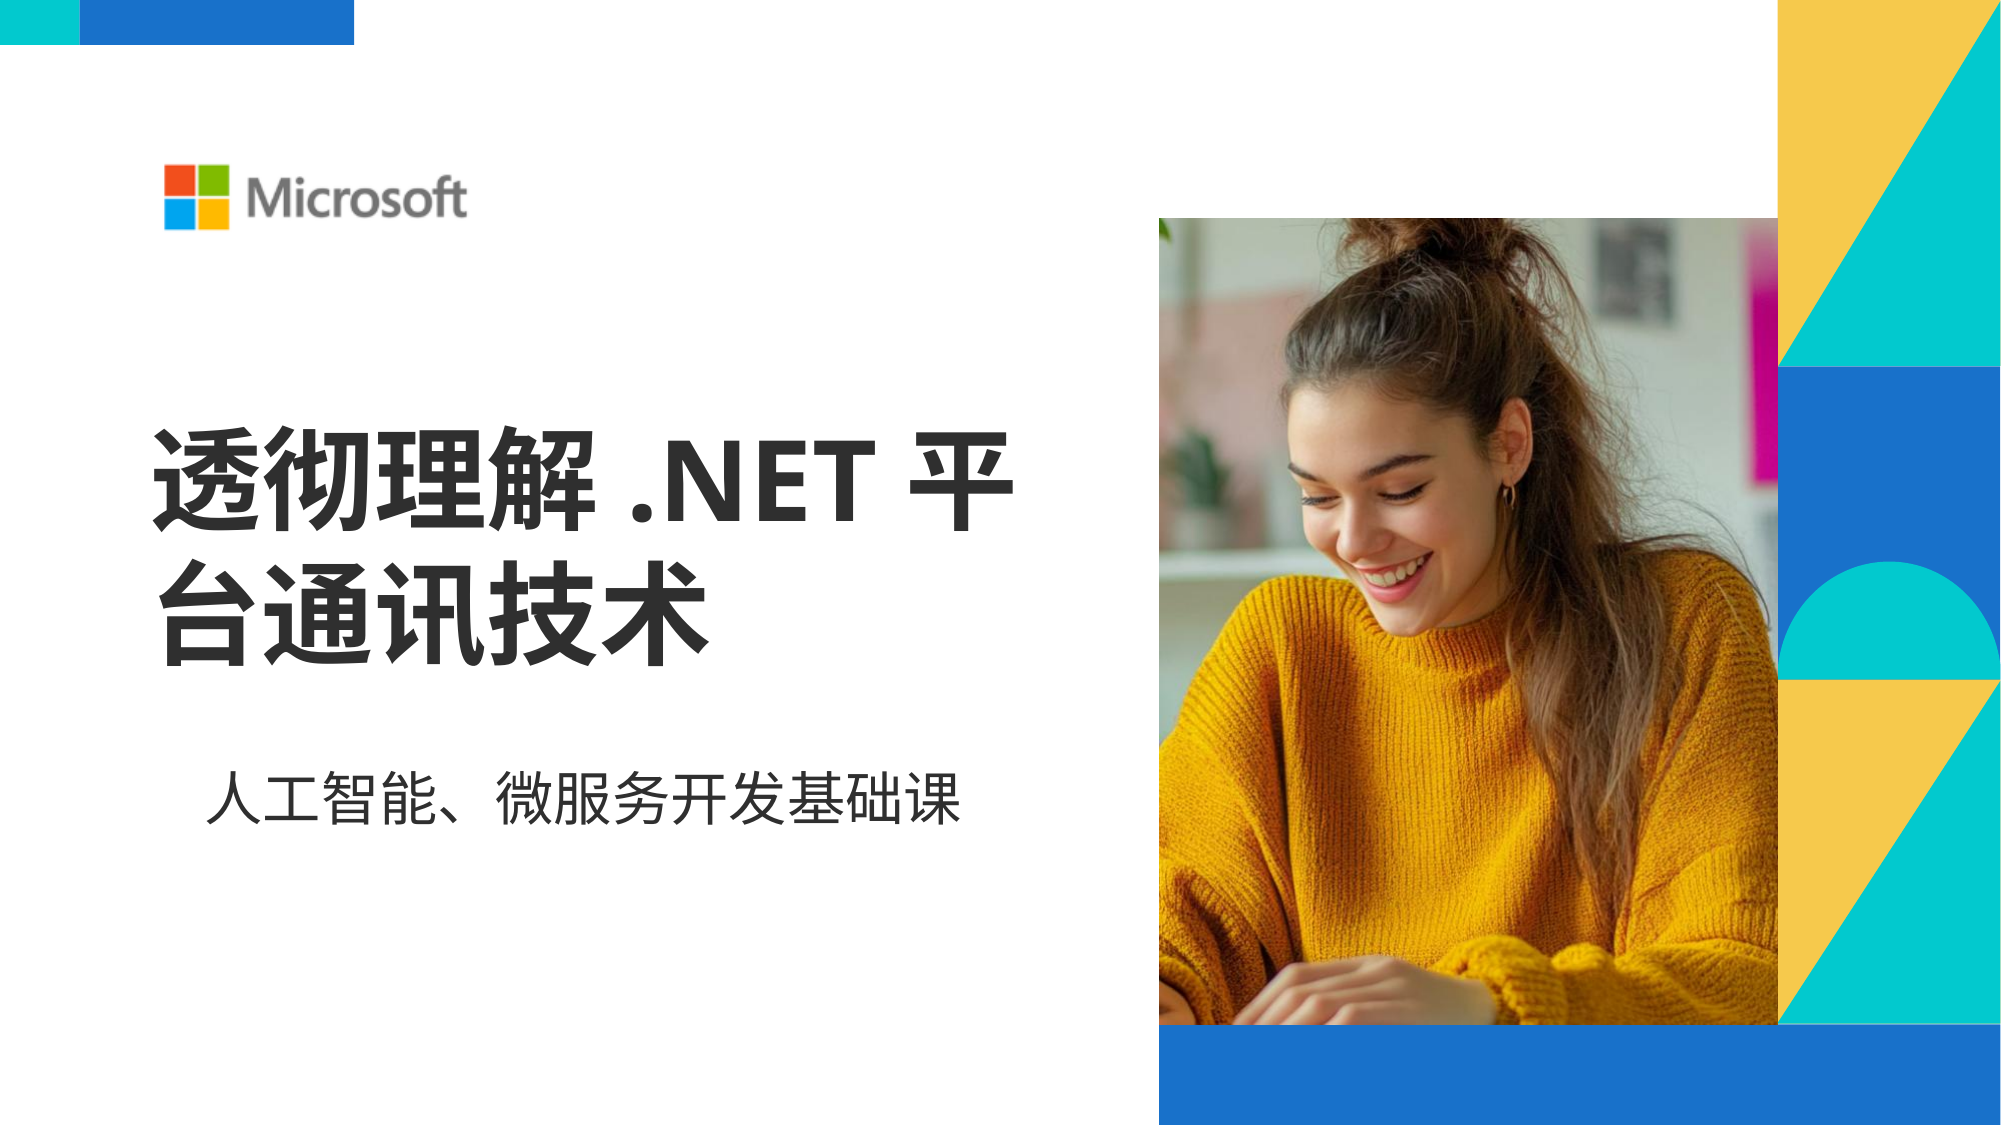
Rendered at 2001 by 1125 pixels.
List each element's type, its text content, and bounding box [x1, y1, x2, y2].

picture [1159, 218, 1778, 1025]
subtitle 人工智能、微服务开发基础课 [89, 761, 1077, 862]
title 透彻理解.NET平台通讯技术 [149, 79, 1105, 680]
picture [83, 125, 547, 273]
